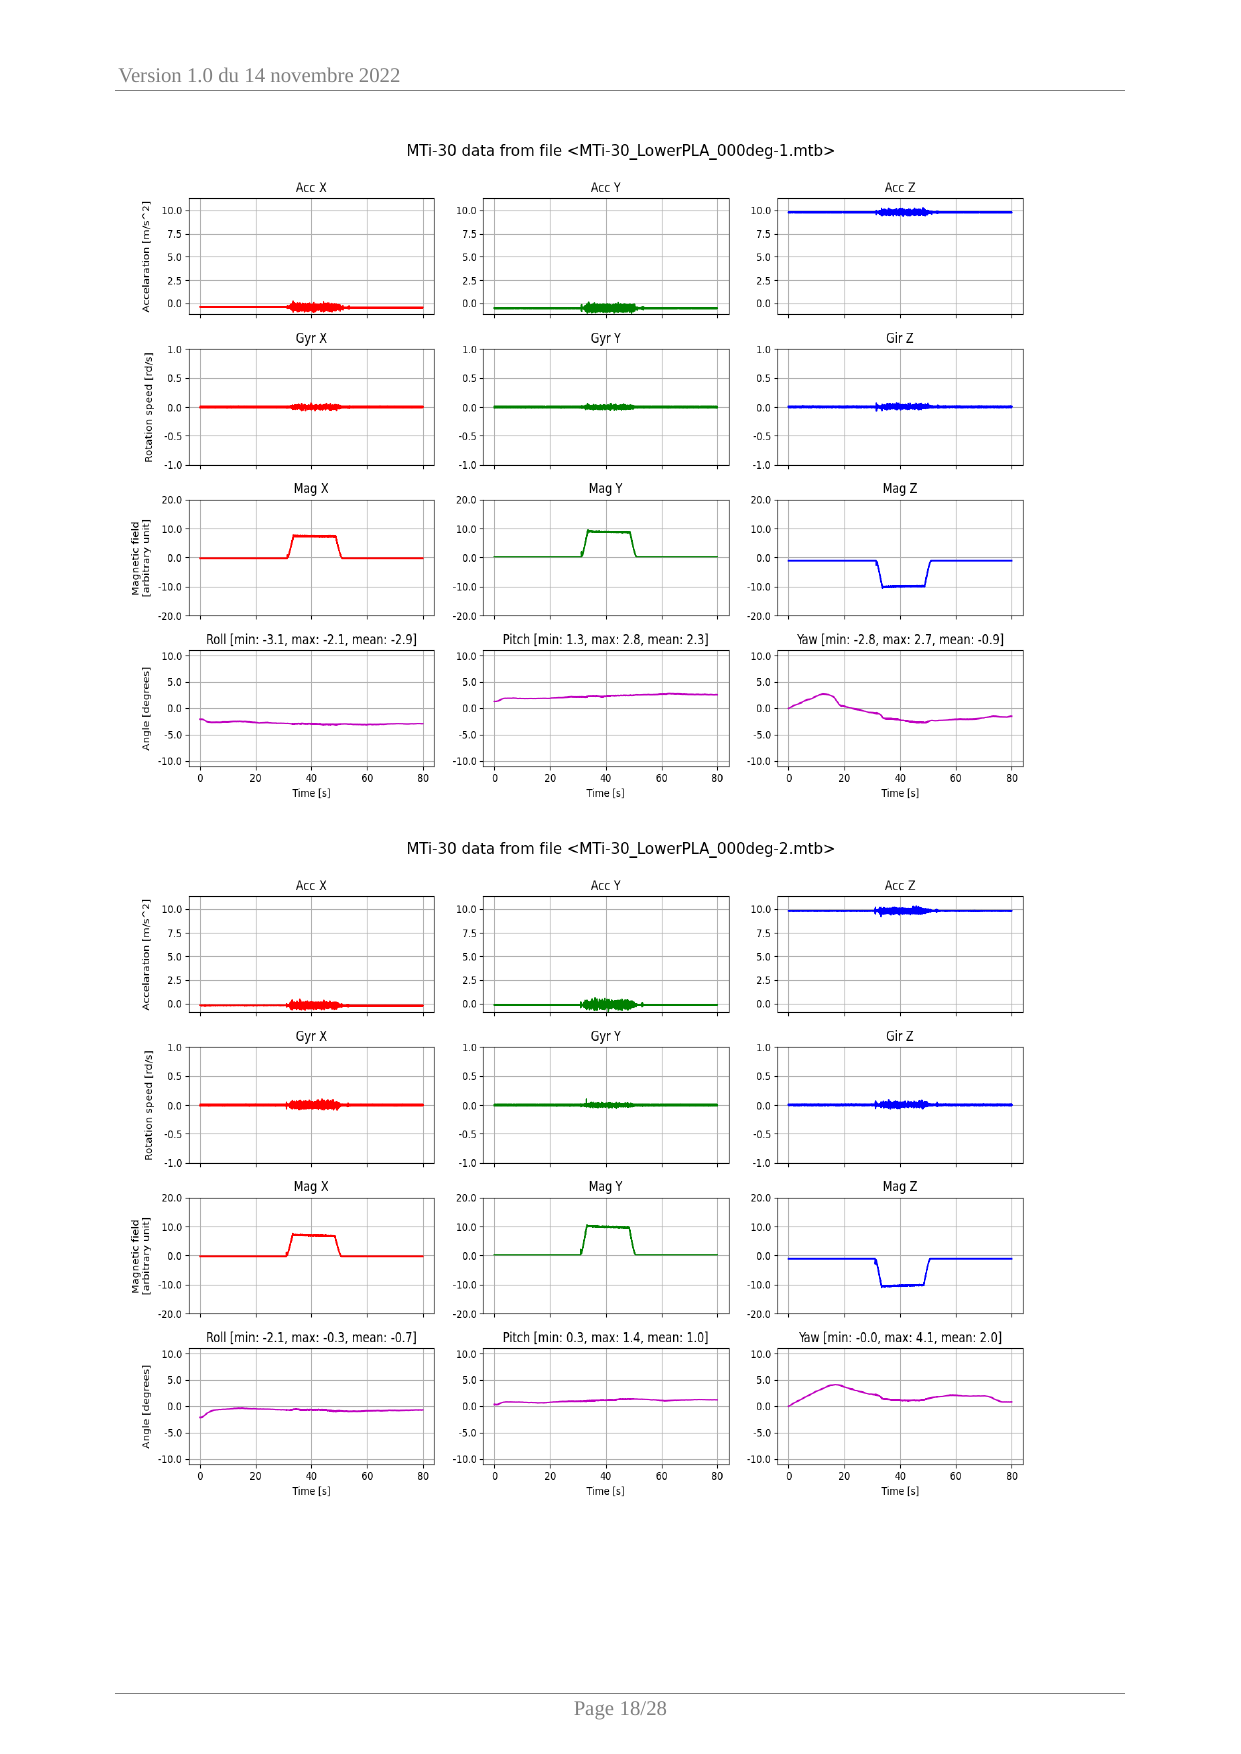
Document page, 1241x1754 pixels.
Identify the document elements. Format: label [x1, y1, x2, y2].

picture [118, 828, 1123, 1508]
picture [118, 130, 1123, 810]
